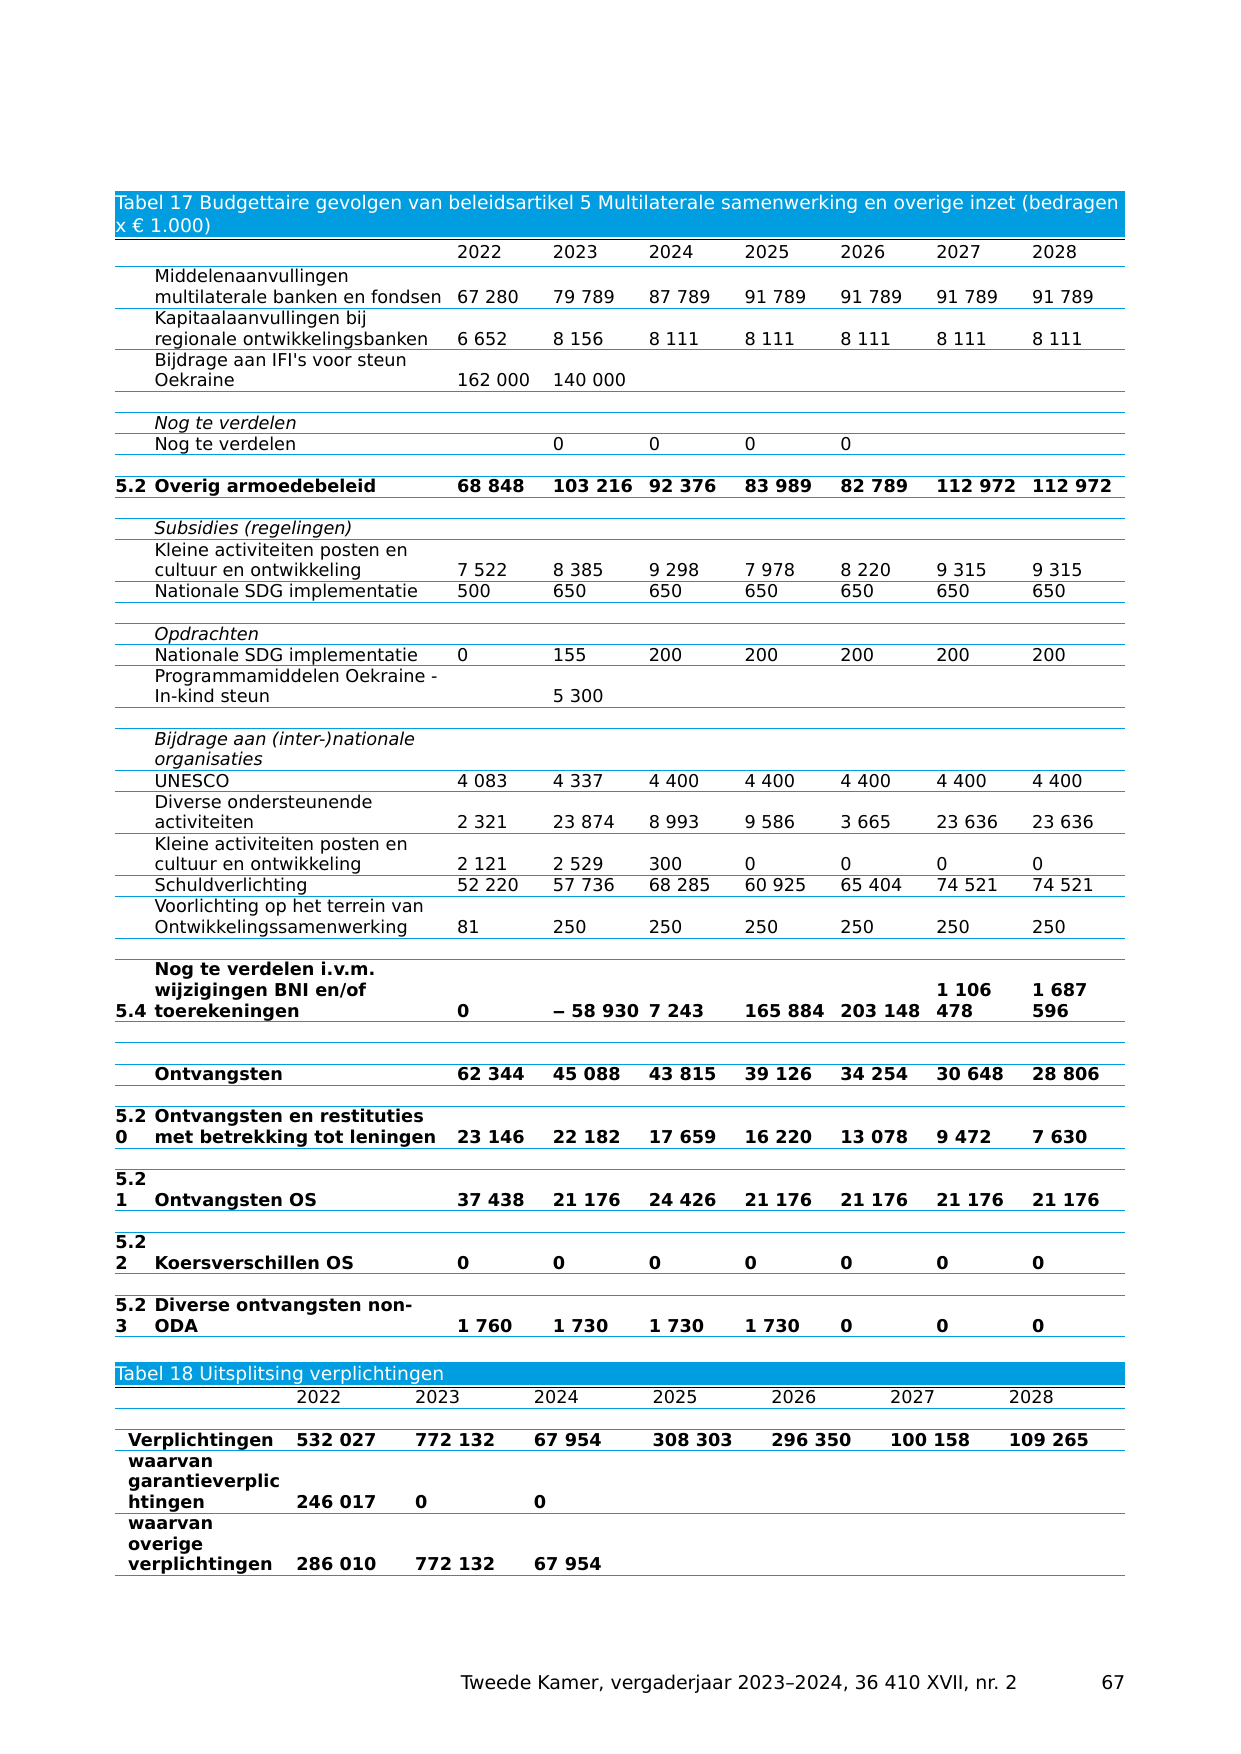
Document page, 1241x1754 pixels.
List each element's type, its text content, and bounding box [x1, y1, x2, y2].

table_cell 2026 [837, 240, 933, 266]
table_cell 7 243 [646, 960, 741, 1021]
table_cell 60 925 [741, 876, 837, 896]
table_cell 5.23 [115, 1296, 151, 1336]
table_cell [933, 413, 1029, 433]
table_cell 165 884 [741, 960, 837, 1021]
table_cell Nationale SDG implementatie [151, 645, 454, 665]
table_cell [741, 1086, 837, 1106]
table_cell [741, 1043, 837, 1063]
table_cell [837, 624, 933, 644]
table_cell 2 121 [454, 834, 550, 875]
table_cell 112 972 [1029, 477, 1125, 497]
table_cell 4 083 [454, 771, 550, 791]
table_cell [151, 603, 454, 623]
table_cell Nog te verdelen [151, 434, 454, 454]
table_cell 16 220 [741, 1107, 837, 1147]
table_cell [1029, 413, 1125, 433]
table_cell [454, 434, 550, 454]
table_cell 0 [837, 1296, 933, 1336]
table_cell [837, 519, 933, 539]
table_cell 200 [1029, 645, 1125, 665]
table_cell [293, 1409, 412, 1429]
table_cell 23 146 [454, 1107, 550, 1147]
table_cell [837, 413, 933, 433]
table_cell 34 254 [837, 1065, 933, 1084]
table_cell [1029, 455, 1125, 476]
table_cell [933, 350, 1029, 391]
table_cell Verplichtingen [125, 1430, 293, 1450]
table_cell 23 874 [550, 792, 646, 833]
table_cell 250 [1029, 897, 1125, 938]
table_cell [741, 603, 837, 623]
table_cell [550, 708, 646, 728]
table_cell [115, 413, 151, 433]
table_cell [115, 1065, 151, 1084]
table_cell [1029, 939, 1125, 959]
table_cell [1029, 1022, 1125, 1042]
table_cell [1029, 603, 1125, 623]
table_cell [741, 498, 837, 518]
table_cell Voorlichting op het terrein van Ontwikkelingssamenwerking [151, 897, 454, 938]
table_cell [837, 392, 933, 412]
table_cell [115, 771, 151, 791]
table_cell 650 [550, 582, 646, 602]
table_cell 0 [531, 1451, 649, 1513]
table_cell [1006, 1514, 1125, 1575]
table_cell 4 400 [741, 771, 837, 791]
table_cell 7 522 [454, 540, 550, 581]
table_cell 650 [933, 582, 1029, 602]
table_cell 500 [454, 582, 550, 602]
table_cell [933, 603, 1029, 623]
table_cell [115, 834, 151, 875]
table_cell [741, 413, 837, 433]
table_cell 2028 [1006, 1388, 1125, 1408]
table_cell [151, 1022, 454, 1042]
table_cell 9 298 [646, 540, 741, 581]
table_cell 17 659 [646, 1107, 741, 1147]
table_cell [887, 1409, 1006, 1429]
table_cell 2024 [531, 1388, 649, 1408]
table_cell 5.4 [115, 960, 151, 1021]
table_cell [115, 666, 151, 707]
table_cell [646, 1211, 741, 1232]
table_cell [454, 603, 550, 623]
table_cell [646, 603, 741, 623]
table_cell [550, 498, 646, 518]
table_cell [115, 519, 151, 539]
table_cell 0 [1029, 1233, 1125, 1273]
table_cell 0 [454, 1233, 550, 1273]
table_cell [933, 498, 1029, 518]
table_cell [1029, 1274, 1125, 1294]
table_cell Subsidies (regelingen) [151, 519, 454, 539]
table_cell Kleine activiteiten posten en cultuur en ontwikkeling [151, 834, 454, 875]
table_cell [741, 708, 837, 728]
table_cell 0 [837, 1233, 933, 1273]
table_cell [550, 392, 646, 412]
table_cell [646, 519, 741, 539]
table_cell 300 [646, 834, 741, 875]
table_cell [768, 1409, 887, 1429]
table_cell [837, 603, 933, 623]
table_cell 0 [646, 1233, 741, 1273]
table_cell [115, 645, 151, 665]
table_cell 74 521 [1029, 876, 1125, 896]
table_cell 81 [454, 897, 550, 938]
table_cell 8 220 [837, 540, 933, 581]
table_cell 250 [646, 897, 741, 938]
table_cell [125, 1388, 293, 1408]
table_cell 13 078 [837, 1107, 933, 1147]
table_cell [1029, 708, 1125, 728]
table_cell 2 321 [454, 792, 550, 833]
table_cell 1 730 [550, 1296, 646, 1336]
table_cell 2022 [454, 240, 550, 266]
table_cell [646, 624, 741, 644]
table_cell 21 176 [933, 1170, 1029, 1210]
table_cell 79 789 [550, 267, 646, 307]
table_cell 2027 [887, 1388, 1006, 1408]
table_cell [837, 1211, 933, 1232]
table_cell [646, 350, 741, 391]
table_cell 250 [550, 897, 646, 938]
table_cell [741, 519, 837, 539]
table_cell [768, 1451, 887, 1513]
table_cell 3 665 [837, 792, 933, 833]
table_cell 200 [837, 645, 933, 665]
table_cell 8 385 [550, 540, 646, 581]
table_cell [933, 1022, 1029, 1042]
table_cell [837, 708, 933, 728]
table_cell 2023 [550, 240, 646, 266]
table_cell [550, 1211, 646, 1232]
table_cell [741, 455, 837, 476]
table_cell [887, 1451, 1006, 1513]
table_cell [454, 729, 550, 770]
table_cell 650 [1029, 582, 1125, 602]
table_cell [646, 708, 741, 728]
table_cell 0 [1029, 834, 1125, 875]
table_cell [933, 729, 1029, 770]
table_cell [550, 1149, 646, 1169]
table_cell 650 [646, 582, 741, 602]
table_cell [933, 455, 1029, 476]
table_cell 200 [646, 645, 741, 665]
table_cell 57 736 [550, 876, 646, 896]
table_cell [151, 1043, 454, 1063]
table_cell UNESCO [151, 771, 454, 791]
table_cell [550, 729, 646, 770]
table_cell 68 848 [454, 477, 550, 497]
table_cell [550, 455, 646, 476]
table_cell 0 [837, 834, 933, 875]
table_cell 45 088 [550, 1065, 646, 1084]
table_cell 83 989 [741, 477, 837, 497]
table_cell 0 [741, 1233, 837, 1273]
table_cell 296 350 [768, 1430, 887, 1450]
table_cell [1029, 666, 1125, 707]
table_cell [454, 413, 550, 433]
table_cell 250 [741, 897, 837, 938]
table_cell [454, 498, 550, 518]
table_cell 1 760 [454, 1296, 550, 1336]
table_cell [646, 1086, 741, 1106]
table_cell Kapitaalaanvullingen bij regionale ontwikkelingsbanken [151, 309, 454, 349]
table_cell [741, 1022, 837, 1042]
table_cell 24 426 [646, 1170, 741, 1210]
table_cell [115, 350, 151, 391]
table_cell 21 176 [1029, 1170, 1125, 1210]
table_cell Diverse ondersteunende activiteiten [151, 792, 454, 833]
table_cell 286 010 [293, 1514, 412, 1575]
table_cell [1029, 624, 1125, 644]
table_cell [115, 1388, 125, 1408]
table_cell 2027 [933, 240, 1029, 266]
table_cell [837, 350, 933, 391]
table_cell [1029, 350, 1125, 391]
table_cell [115, 455, 151, 476]
table_cell 8 111 [646, 309, 741, 349]
table_cell 8 111 [933, 309, 1029, 349]
table_cell Ontvangsten OS [151, 1170, 454, 1210]
table_cell 65 404 [837, 876, 933, 896]
table_cell [1006, 1409, 1125, 1429]
table_cell 4 400 [1029, 771, 1125, 791]
table_cell [768, 1514, 887, 1575]
table_cell [741, 350, 837, 391]
table_cell [933, 392, 1029, 412]
table_cell [646, 1043, 741, 1063]
table_cell [1029, 1086, 1125, 1106]
table_cell [454, 455, 550, 476]
table_cell [646, 498, 741, 518]
table_cell 250 [837, 897, 933, 938]
table_cell 0 [454, 960, 550, 1021]
table_cell [550, 603, 646, 623]
table_cell 0 [454, 645, 550, 665]
table_cell [741, 392, 837, 412]
table_cell 2026 [768, 1388, 887, 1408]
table_cell 4 400 [837, 771, 933, 791]
table_cell [933, 1149, 1029, 1169]
table_cell [454, 708, 550, 728]
table_cell 5.20 [115, 1107, 151, 1147]
table_cell [550, 1043, 646, 1063]
table_cell 8 111 [837, 309, 933, 349]
table_cell 0 [933, 834, 1029, 875]
table_cell [550, 939, 646, 959]
table_cell 162 000 [454, 350, 550, 391]
table_cell 200 [741, 645, 837, 665]
table_cell Overig armoedebeleid [151, 477, 454, 497]
table_cell [933, 624, 1029, 644]
table_cell [1029, 498, 1125, 518]
table_cell [412, 1409, 531, 1429]
table_cell Kleine activiteiten posten en cultuur en ontwikkeling [151, 540, 454, 581]
table_cell 91 789 [933, 267, 1029, 307]
table_cell Schuldverlichting [151, 876, 454, 896]
table_cell [454, 624, 550, 644]
table_cell 74 521 [933, 876, 1029, 896]
table_cell [454, 1149, 550, 1169]
table_cell [1029, 1043, 1125, 1063]
table_cell 532 027 [293, 1430, 412, 1450]
table_cell 0 [1029, 1296, 1125, 1336]
table_cell [115, 939, 151, 959]
table_cell 87 789 [646, 267, 741, 307]
table_cell [115, 1043, 151, 1063]
table_cell Diverse ontvangsten non-ODA [151, 1296, 454, 1336]
table_cell [550, 624, 646, 644]
table_cell 4 337 [550, 771, 646, 791]
table_cell 21 176 [550, 1170, 646, 1210]
table_cell 0 [550, 434, 646, 454]
table_cell 9 315 [1029, 540, 1125, 581]
table_cell 67 954 [531, 1514, 649, 1575]
table_cell [741, 666, 837, 707]
table_cell [550, 1086, 646, 1106]
table_cell 1 687 596 [1029, 960, 1125, 1021]
table_cell 250 [933, 897, 1029, 938]
table_cell [115, 1211, 151, 1232]
table_cell 140 000 [550, 350, 646, 391]
table_cell 4 400 [646, 771, 741, 791]
table_cell [115, 897, 151, 938]
table_cell 0 [933, 1296, 1029, 1336]
table_cell [933, 666, 1029, 707]
table_cell 6 652 [454, 309, 550, 349]
table_cell [646, 1149, 741, 1169]
table_cell 203 148 [837, 960, 933, 1021]
table_cell [933, 434, 1029, 454]
table_cell 2024 [646, 240, 741, 266]
table_cell waarvan garantieverplichtingen [125, 1451, 293, 1513]
table_cell [454, 1043, 550, 1063]
table_cell [454, 1086, 550, 1106]
table_cell [115, 708, 151, 728]
table_cell [933, 1274, 1029, 1294]
table_cell 4 400 [933, 771, 1029, 791]
table_cell 0 [837, 434, 933, 454]
table_cell [115, 582, 151, 602]
table_cell 1 730 [741, 1296, 837, 1336]
table_cell [741, 1211, 837, 1232]
table_cell [646, 729, 741, 770]
table_cell 308 303 [650, 1430, 768, 1450]
table_cell 650 [837, 582, 933, 602]
table_cell [741, 939, 837, 959]
table_cell [115, 267, 151, 307]
table_cell [741, 1149, 837, 1169]
table_cell [650, 1514, 768, 1575]
table_cell [115, 392, 151, 412]
table_cell [151, 240, 454, 266]
table_cell 109 265 [1006, 1430, 1125, 1450]
table_cell 0 [933, 1233, 1029, 1273]
table_cell 9 472 [933, 1107, 1029, 1147]
table_cell 5.21 [115, 1170, 151, 1210]
table_cell [1029, 1149, 1125, 1169]
table_cell 100 158 [887, 1430, 1006, 1450]
table_cell Nog te verdelen i.v.m. wijzigingen BNI en/of toerekeningen [151, 960, 454, 1021]
table_cell 8 111 [1029, 309, 1125, 349]
table_cell [1029, 434, 1125, 454]
table_cell [646, 392, 741, 412]
table_cell [933, 1086, 1029, 1106]
table_cell 5 300 [550, 666, 646, 707]
table_cell 82 789 [837, 477, 933, 497]
table_cell [837, 1022, 933, 1042]
table_cell [933, 1043, 1029, 1063]
table_cell [115, 792, 151, 833]
table_cell [151, 1149, 454, 1169]
table_cell [115, 1409, 125, 1429]
table_cell 200 [933, 645, 1029, 665]
table_cell 21 176 [837, 1170, 933, 1210]
table_cell 39 126 [741, 1065, 837, 1084]
table_cell 2025 [650, 1388, 768, 1408]
table_cell [741, 729, 837, 770]
table_cell [115, 729, 151, 770]
table_cell [1029, 519, 1125, 539]
table_cell [837, 498, 933, 518]
table_cell Nog te verdelen [151, 413, 454, 433]
table_cell 23 636 [933, 792, 1029, 833]
table_cell [933, 1211, 1029, 1232]
table_cell [1029, 1211, 1125, 1232]
table_cell [550, 413, 646, 433]
table_cell [1029, 392, 1125, 412]
table_cell 0 [741, 434, 837, 454]
table_cell [646, 455, 741, 476]
table_cell [741, 624, 837, 644]
table_cell 8 111 [741, 309, 837, 349]
table_cell [115, 498, 151, 518]
table_cell [837, 666, 933, 707]
table_cell 155 [550, 645, 646, 665]
table_cell [454, 1211, 550, 1232]
table_cell 0 [550, 1233, 646, 1273]
table_cell [837, 1149, 933, 1169]
table_cell 91 789 [1029, 267, 1125, 307]
table_cell 0 [412, 1451, 531, 1513]
table_cell [837, 1274, 933, 1294]
table_cell [151, 1086, 454, 1106]
table_cell 772 132 [412, 1514, 531, 1575]
table_cell 8 993 [646, 792, 741, 833]
table_cell 43 815 [646, 1065, 741, 1084]
table_cell 8 156 [550, 309, 646, 349]
table_cell [115, 1086, 151, 1106]
table_cell 30 648 [933, 1065, 1029, 1084]
table_cell [115, 309, 151, 349]
table_cell 2028 [1029, 240, 1125, 266]
table_cell Koersverschillen OS [151, 1233, 454, 1273]
table_cell Middelenaanvullingen multilaterale banken en fondsen [151, 267, 454, 307]
table_cell [646, 413, 741, 433]
table_cell [115, 603, 151, 623]
table_cell [115, 1149, 151, 1169]
table_cell 5.2 [115, 477, 151, 497]
table_cell 2 529 [550, 834, 646, 875]
table_cell Bijdrage aan (inter-)nationale organisaties [151, 729, 454, 770]
table_cell [115, 876, 151, 896]
table_cell [1029, 729, 1125, 770]
table_cell 62 344 [454, 1065, 550, 1084]
table_cell Ontvangsten en restituties met betrekking tot leningen [151, 1107, 454, 1147]
table_cell ‒ 58 930 [550, 960, 646, 1021]
table_cell [454, 1274, 550, 1294]
table_cell [454, 1022, 550, 1042]
table_cell [1006, 1451, 1125, 1513]
table_cell 0 [741, 834, 837, 875]
table_cell Bijdrage aan IFI's voor steun Oekraine [151, 350, 454, 391]
table_cell [837, 1043, 933, 1063]
table_cell [151, 455, 454, 476]
table_cell 23 636 [1029, 792, 1125, 833]
table_cell [550, 519, 646, 539]
table_cell 91 789 [741, 267, 837, 307]
table_cell [115, 434, 151, 454]
table_cell 2023 [412, 1388, 531, 1408]
table_cell [646, 939, 741, 959]
table_cell [115, 1430, 125, 1450]
table_cell 2025 [741, 240, 837, 266]
table_cell 52 220 [454, 876, 550, 896]
table_cell 7 978 [741, 540, 837, 581]
table_cell [933, 519, 1029, 539]
table_cell 1 730 [646, 1296, 741, 1336]
table_cell Programmamiddelen Oekraine - In-kind steun [151, 666, 454, 707]
table_cell [837, 729, 933, 770]
table_cell 28 806 [1029, 1065, 1125, 1084]
table_cell [550, 1022, 646, 1042]
table_cell 91 789 [837, 267, 933, 307]
table_cell 67 954 [531, 1430, 649, 1450]
table_cell [115, 624, 151, 644]
table_cell Ontvangsten [151, 1065, 454, 1084]
table_cell [151, 939, 454, 959]
table_cell [837, 1086, 933, 1106]
table_cell Nationale SDG implementatie [151, 582, 454, 602]
table_cell 246 017 [293, 1451, 412, 1513]
table_cell 1 106 478 [933, 960, 1029, 1021]
table_cell [115, 1451, 125, 1513]
table_cell 2022 [293, 1388, 412, 1408]
table_cell 9 315 [933, 540, 1029, 581]
table_cell [115, 1022, 151, 1042]
table_cell [454, 392, 550, 412]
table_cell 67 280 [454, 267, 550, 307]
table_cell 21 176 [741, 1170, 837, 1210]
table_cell 103 216 [550, 477, 646, 497]
table_cell [837, 455, 933, 476]
table_cell [151, 708, 454, 728]
table_cell [115, 540, 151, 581]
table_cell [741, 1274, 837, 1294]
table_cell 0 [646, 434, 741, 454]
table_cell [531, 1409, 649, 1429]
table_cell 9 586 [741, 792, 837, 833]
table_cell [151, 498, 454, 518]
table_cell [115, 1514, 125, 1575]
table_cell [454, 939, 550, 959]
table_cell [454, 519, 550, 539]
table_cell Opdrachten [151, 624, 454, 644]
table_cell [650, 1409, 768, 1429]
table_cell 7 630 [1029, 1107, 1125, 1147]
table_cell [454, 666, 550, 707]
table_cell [837, 939, 933, 959]
table_cell [115, 1274, 151, 1294]
table_cell [646, 1274, 741, 1294]
table_cell [646, 666, 741, 707]
table_cell 650 [741, 582, 837, 602]
table_cell 112 972 [933, 477, 1029, 497]
table_cell [115, 240, 151, 266]
table_cell 5.22 [115, 1233, 151, 1273]
table_cell 92 376 [646, 477, 741, 497]
table_cell [650, 1451, 768, 1513]
table_cell [550, 1274, 646, 1294]
table_cell [933, 708, 1029, 728]
table_cell [887, 1514, 1006, 1575]
table_cell waarvan overige verplichtingen [125, 1514, 293, 1575]
table_cell 22 182 [550, 1107, 646, 1147]
table_cell 37 438 [454, 1170, 550, 1210]
table_cell [151, 1274, 454, 1294]
table_cell [125, 1409, 293, 1429]
table_cell [151, 392, 454, 412]
table_cell [646, 1022, 741, 1042]
table_cell 772 132 [412, 1430, 531, 1450]
table_cell [151, 1211, 454, 1232]
table_cell 68 285 [646, 876, 741, 896]
table_cell [933, 939, 1029, 959]
